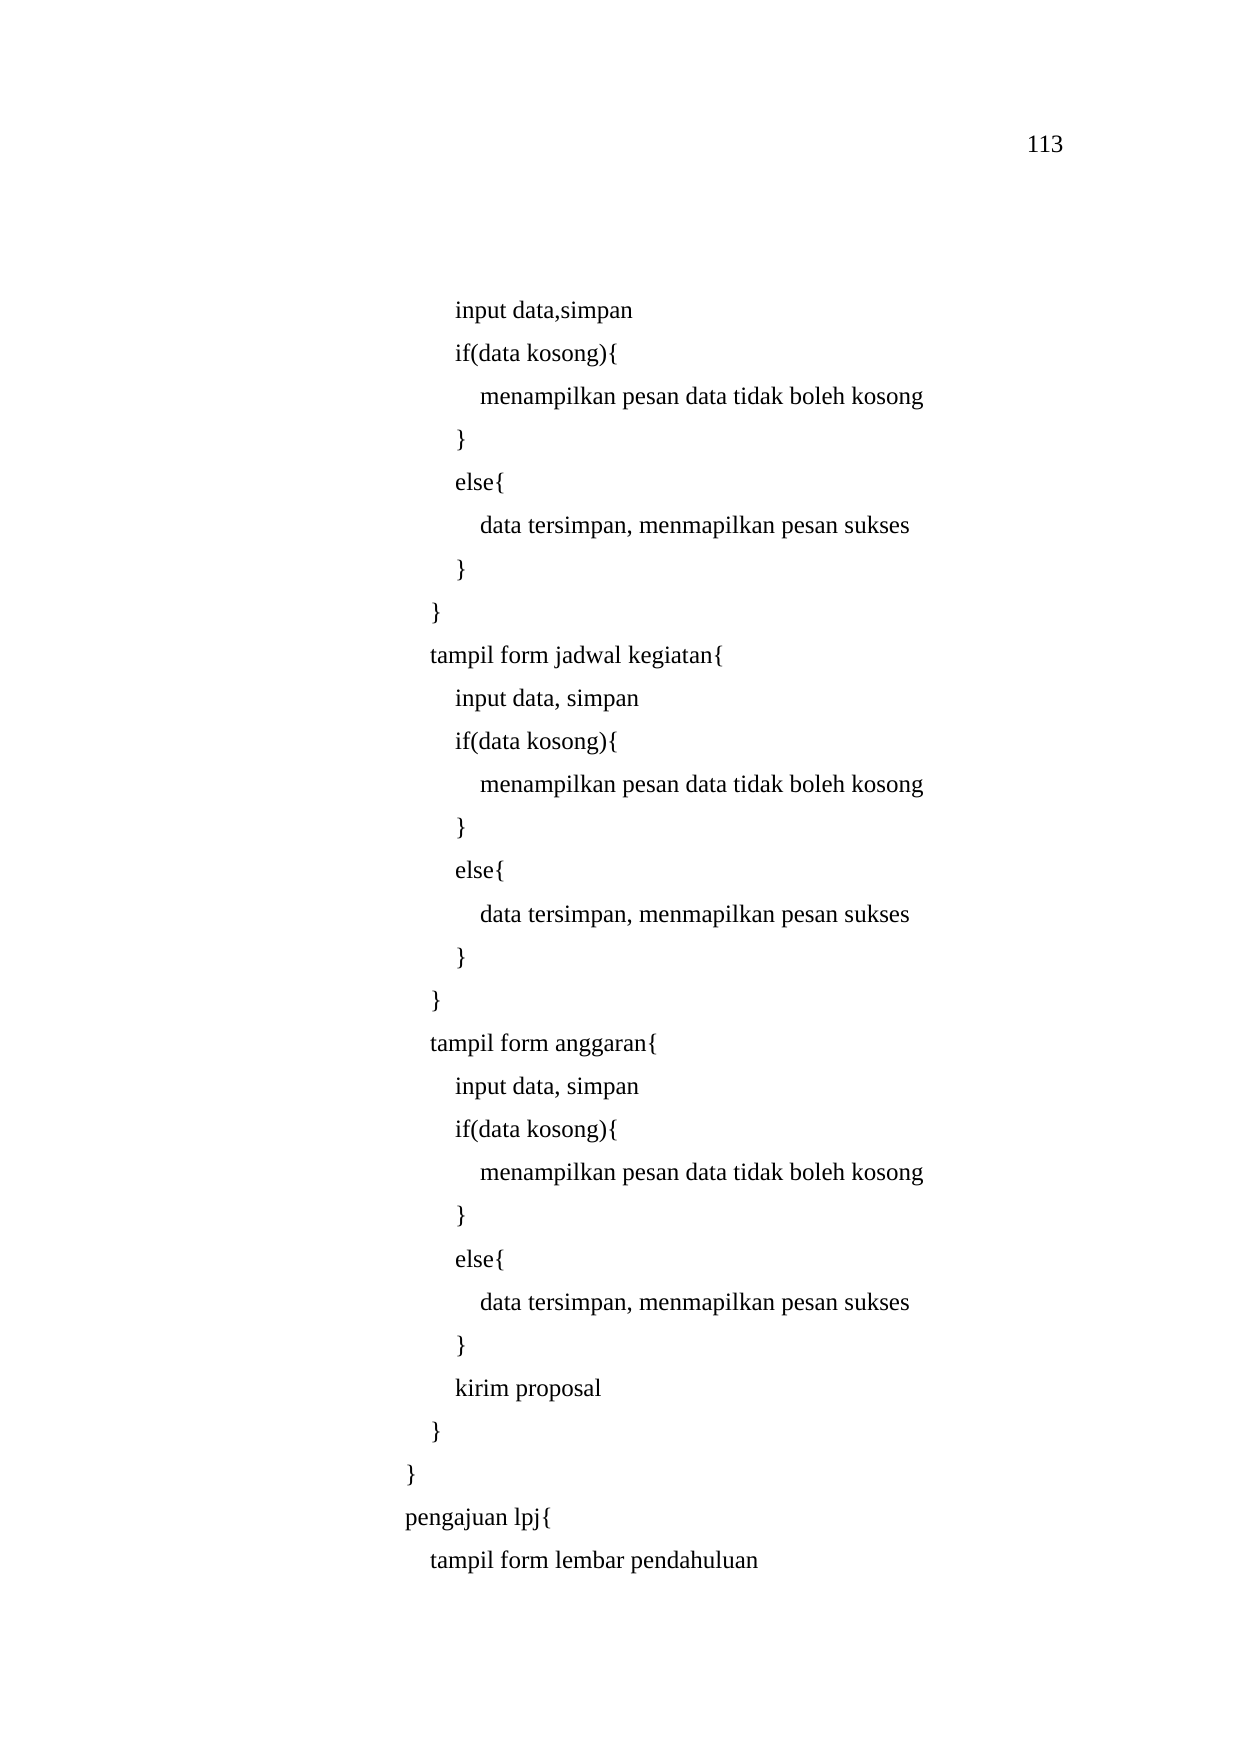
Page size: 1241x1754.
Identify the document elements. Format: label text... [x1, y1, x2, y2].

text data tersimpan, menmapilkan pesan sukses [330, 899, 1063, 927]
text } [330, 1201, 1063, 1229]
text else{ [330, 467, 1063, 496]
text } [330, 985, 1063, 1014]
text else{ [330, 856, 1063, 884]
text } [330, 812, 1063, 841]
text data tersimpan, menmapilkan pesan sukses [330, 511, 1063, 539]
text if(data kosong){ [330, 338, 1063, 367]
text input data, simpan [330, 683, 1063, 712]
text } [330, 424, 1063, 453]
text menampilkan pesan data tidak boleh kosong [330, 769, 1063, 798]
text kirim proposal [330, 1373, 1063, 1402]
text } [330, 1459, 1063, 1488]
text if(data kosong){ [330, 1114, 1063, 1143]
text } [330, 942, 1063, 971]
text input data, simpan [330, 1071, 1063, 1100]
text input data,simpan [330, 295, 1063, 324]
text tampil form jadwal kegiatan{ [330, 640, 1063, 669]
text } [330, 597, 1063, 626]
text else{ [330, 1244, 1063, 1272]
text if(data kosong){ [330, 726, 1063, 755]
text tampil form anggaran{ [330, 1028, 1063, 1057]
text } [330, 1330, 1063, 1359]
text menampilkan pesan data tidak boleh kosong [330, 381, 1063, 410]
text data tersimpan, menmapilkan pesan sukses [330, 1287, 1063, 1316]
text } [330, 554, 1063, 582]
text menampilkan pesan data tidak boleh kosong [330, 1157, 1063, 1186]
text pengajuan lpj{ [330, 1502, 1063, 1531]
text tampil form lembar pendahuluan [330, 1546, 1063, 1574]
text } [330, 1416, 1063, 1445]
